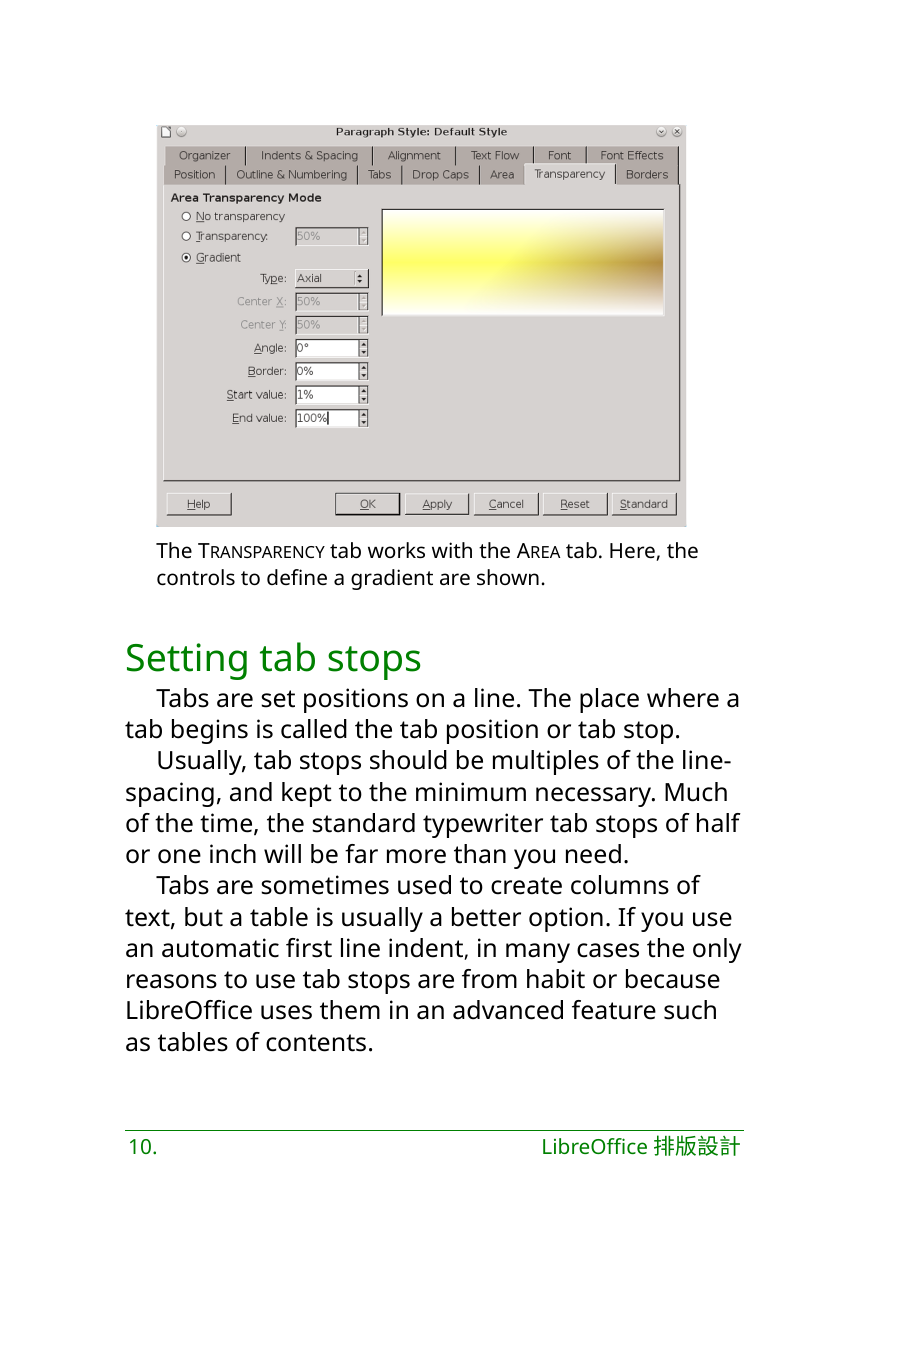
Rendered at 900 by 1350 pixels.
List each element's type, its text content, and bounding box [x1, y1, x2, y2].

table_cell The Transparency tab works with the Area tab. Here, the controls to define a gradient are shown. [156, 529, 712, 591]
table_header [156, 125, 712, 528]
text Usually, tab stops should be multiples of the line-spacing, and kept to the minimum necessary. Much of the time, the standard typewriter tab stops of half or one inch will be far more than you need. [125, 745, 744, 870]
text Tabs are sometimes used to create columns of text, but a table is usually a better option. If you use an automatic first line indent, in many cases the only reasons to use tab stops are from habit or because LibreOffice uses them in an advanced feature such as tables of contents. [125, 870, 744, 1057]
subtitle Setting tab stops [125, 631, 744, 682]
picture [156, 125, 687, 527]
text Tabs are set positions on a line. The place where a tab begins is called the tab position or tab stop. [125, 682, 744, 745]
